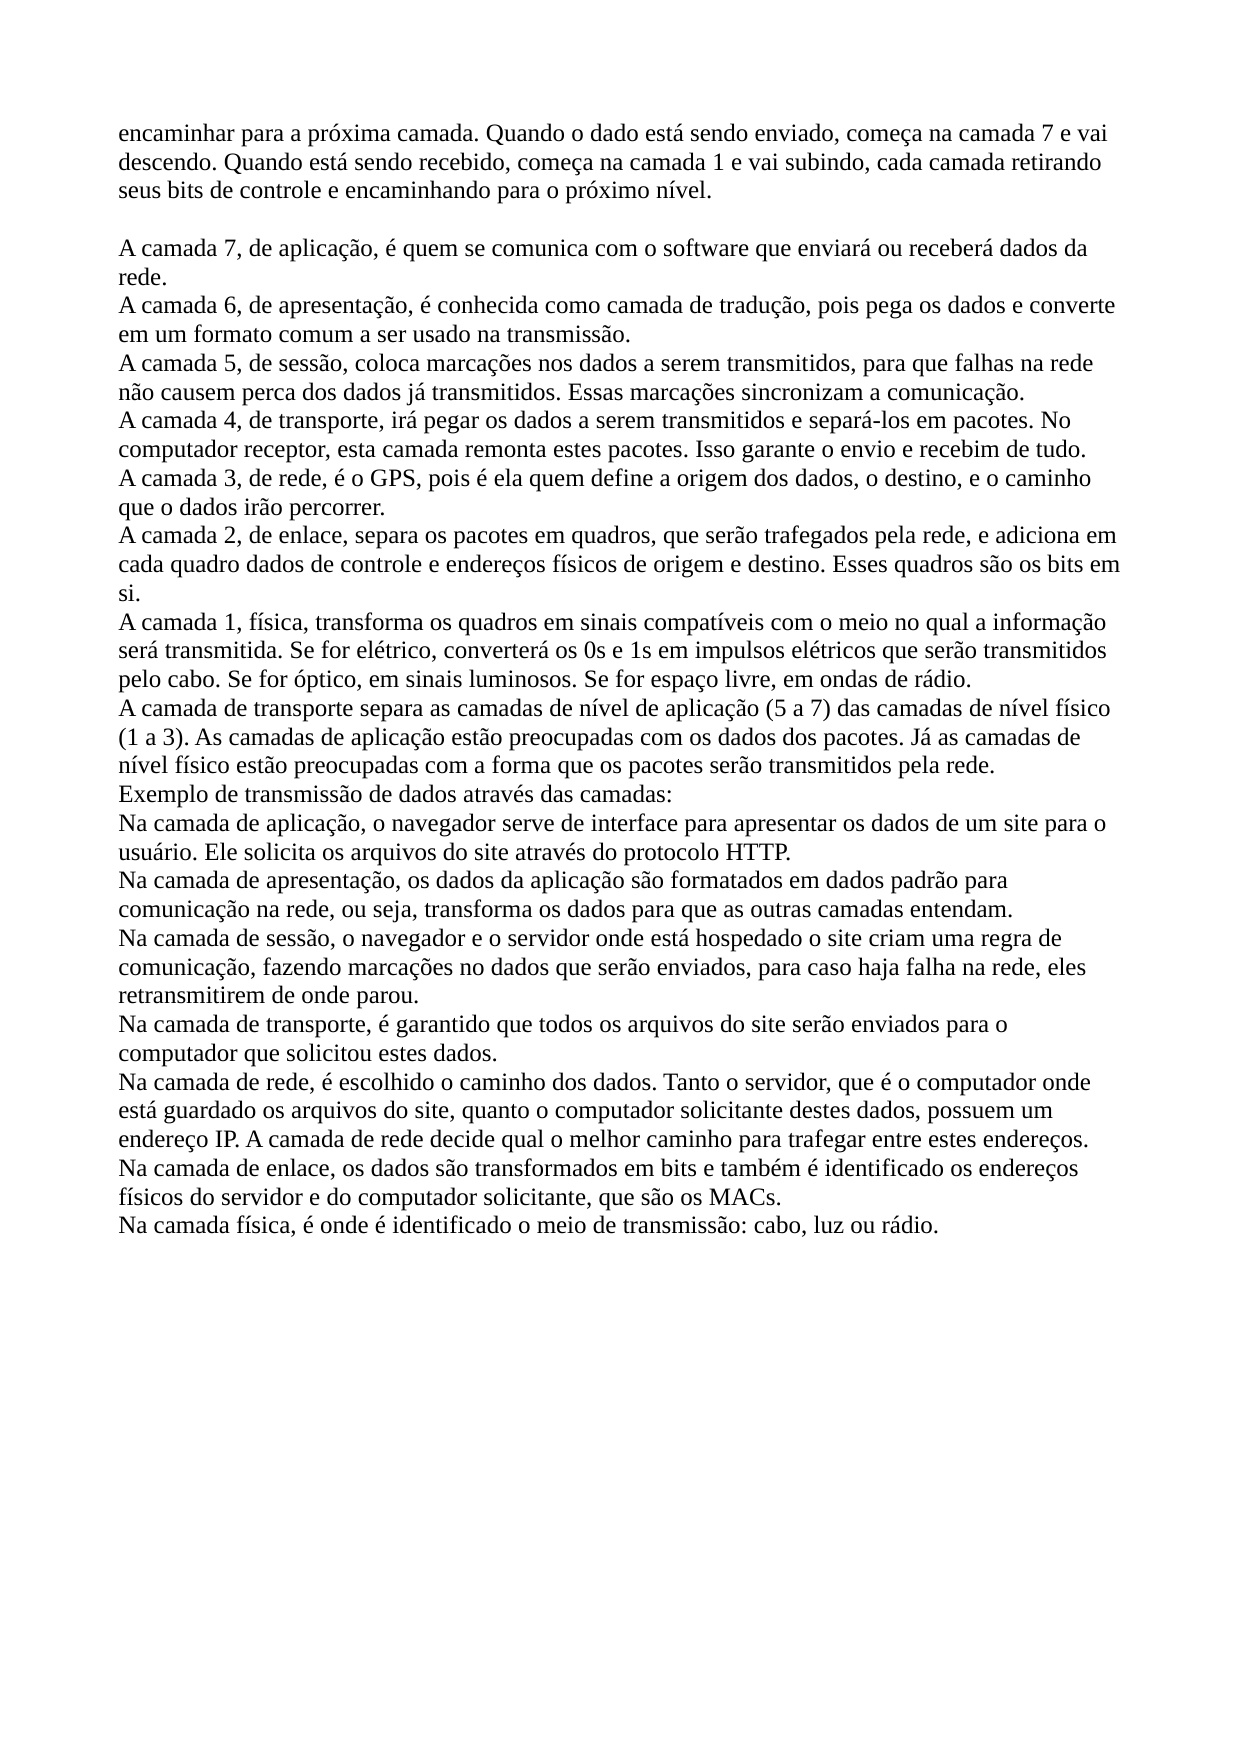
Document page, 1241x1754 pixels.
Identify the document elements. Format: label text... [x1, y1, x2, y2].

text A camada 7, de aplicação, é quem se comunica com o software que enviará ou receberá dados da rede. [118, 233, 1122, 291]
text A camada 2, de enlace, separa os pacotes em quadros, que serão trafegados pela rede, e adiciona em cada quadro dados de controle e endereços físicos de origem e destino. Esses quadros são os bits em si. [118, 521, 1122, 607]
text Na camada física, é onde é identificado o meio de transmissão: cabo, luz ou rádio. [118, 1211, 1122, 1239]
text Na camada de rede, é escolhido o caminho dos dados. Tanto o servidor, que é o computador onde está guardado os arquivos do site, quanto o computador solicitante destes dados, possuem um endereço IP. A camada de rede decide qual o melhor caminho para trafegar entre estes endereços. [118, 1067, 1122, 1153]
text A camada 3, de rede, é o GPS, pois é ela quem define a origem dos dados, o destino, e o caminho que o dados irão percorrer. [118, 463, 1122, 521]
text Na camada de transporte, é garantido que todos os arquivos do site serão enviados para o computador que solicitou estes dados. [118, 1009, 1122, 1067]
text Na camada de enlace, os dados são transformados em bits e também é identificado os endereços físicos do servidor e do computador solicitante, que são os MACs. [118, 1153, 1122, 1211]
text A camada de transporte separa as camadas de nível de aplicação (5 a 7) das camadas de nível físico (1 a 3). As camadas de aplicação estão preocupadas com os dados dos pacotes. Já as camadas de nível físico estão preocupadas com a forma que os pacotes serão transmitidos pela rede. [118, 693, 1122, 779]
text A camada 5, de sessão, coloca marcações nos dados a serem transmitidos, para que falhas na rede não causem perca dos dados já transmitidos. Essas marcações sincronizam a comunicação. [118, 348, 1122, 406]
text Na camada de sessão, o navegador e o servidor onde está hospedado o site criam uma regra de comunicação, fazendo marcações no dados que serão enviados, para caso haja falha na rede, eles retransmitirem de onde parou. [118, 923, 1122, 1009]
text Na camada de apresentação, os dados da aplicação são formatados em dados padrão para comunicação na rede, ou seja, transforma os dados para que as outras camadas entendam. [118, 866, 1122, 923]
text A camada 6, de apresentação, é conhecida como camada de tradução, pois pega os dados e converte em um formato comum a ser usado na transmissão. [118, 291, 1122, 348]
text encaminhar para a próxima camada. Quando o dado está sendo enviado, começa na camada 7 e vai descendo. Quando está sendo recebido, começa na camada 1 e vai subindo, cada camada retirando seus bits de controle e encaminhando para o próximo nível. [118, 118, 1122, 204]
text A camada 1, física, transforma os quadros em sinais compatíveis com o meio no qual a informação será transmitida. Se for elétrico, converterá os 0s e 1s em impulsos elétricos que serão transmitidos pelo cabo. Se for óptico, em sinais luminosos. Se for espaço livre, em ondas de rádio. [118, 607, 1122, 693]
text Na camada de aplicação, o navegador serve de interface para apresentar os dados de um site para o usuário. Ele solicita os arquivos do site através do protocolo HTTP. [118, 808, 1122, 866]
text A camada 4, de transporte, irá pegar os dados a serem transmitidos e separá-los em pacotes. No computador receptor, esta camada remonta estes pacotes. Isso garante o envio e recebim de tudo. [118, 406, 1122, 463]
text Exemplo de transmissão de dados através das camadas: [118, 779, 1122, 808]
